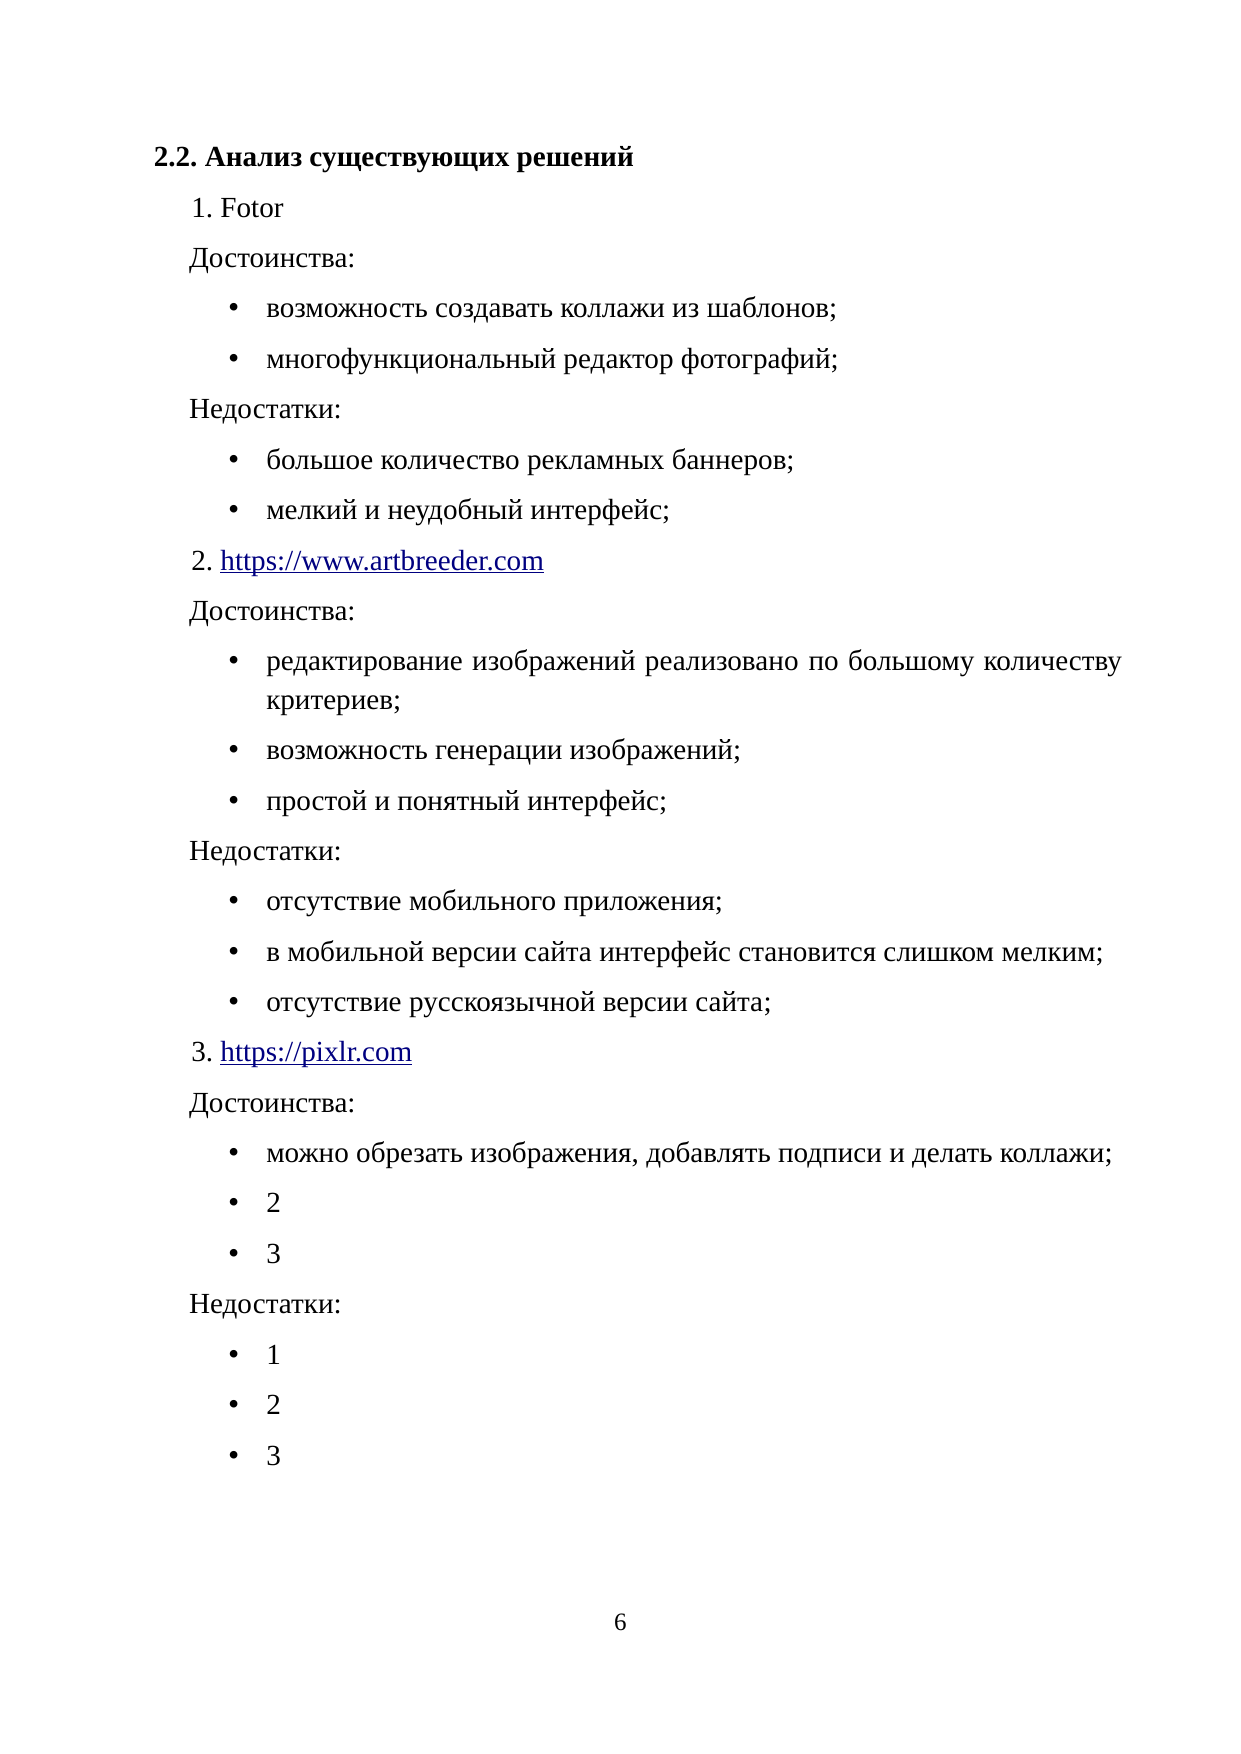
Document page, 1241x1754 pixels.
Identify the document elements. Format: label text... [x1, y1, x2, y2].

list можно обрезать изображения, добавлять подписи и делать коллажи; [228, 1135, 1122, 1169]
list 2 [228, 1186, 1122, 1219]
list Fotor [191, 190, 1122, 223]
list https://www.artbreeder.com [191, 543, 1122, 576]
text Достоинства: [153, 593, 1122, 626]
list возможность генерации изображений; [228, 732, 1122, 766]
list 1 [228, 1337, 1122, 1370]
list многофункциональный редактор фотографий; [228, 341, 1122, 375]
list отсутствие русскоязычной версии сайта; [228, 984, 1122, 1018]
list большое количество рекламных баннеров; [228, 442, 1122, 475]
list простой и понятный интерфейс; [228, 783, 1122, 816]
list https://pixlr.com [191, 1034, 1122, 1068]
list отсутствие мобильного приложения; [228, 883, 1122, 917]
text Достоинства: [153, 240, 1122, 274]
list 3 [228, 1236, 1122, 1270]
text Недостатки: [153, 391, 1122, 425]
list в мобильной версии сайта интерфейс становится слишком мелким; [228, 934, 1122, 967]
list 2 [228, 1387, 1122, 1421]
subtitle Анализ существующих решений [153, 139, 1122, 172]
text Недостатки: [153, 833, 1122, 867]
list редактирование изображений реализовано по большому количеству критериев; [228, 643, 1122, 715]
list мелкий и неудобный интерфейс; [228, 492, 1122, 526]
text Недостатки: [153, 1286, 1122, 1320]
list возможность создавать коллажи из шаблонов; [228, 291, 1122, 324]
list 3 [228, 1438, 1122, 1471]
text Достоинства: [153, 1085, 1122, 1118]
